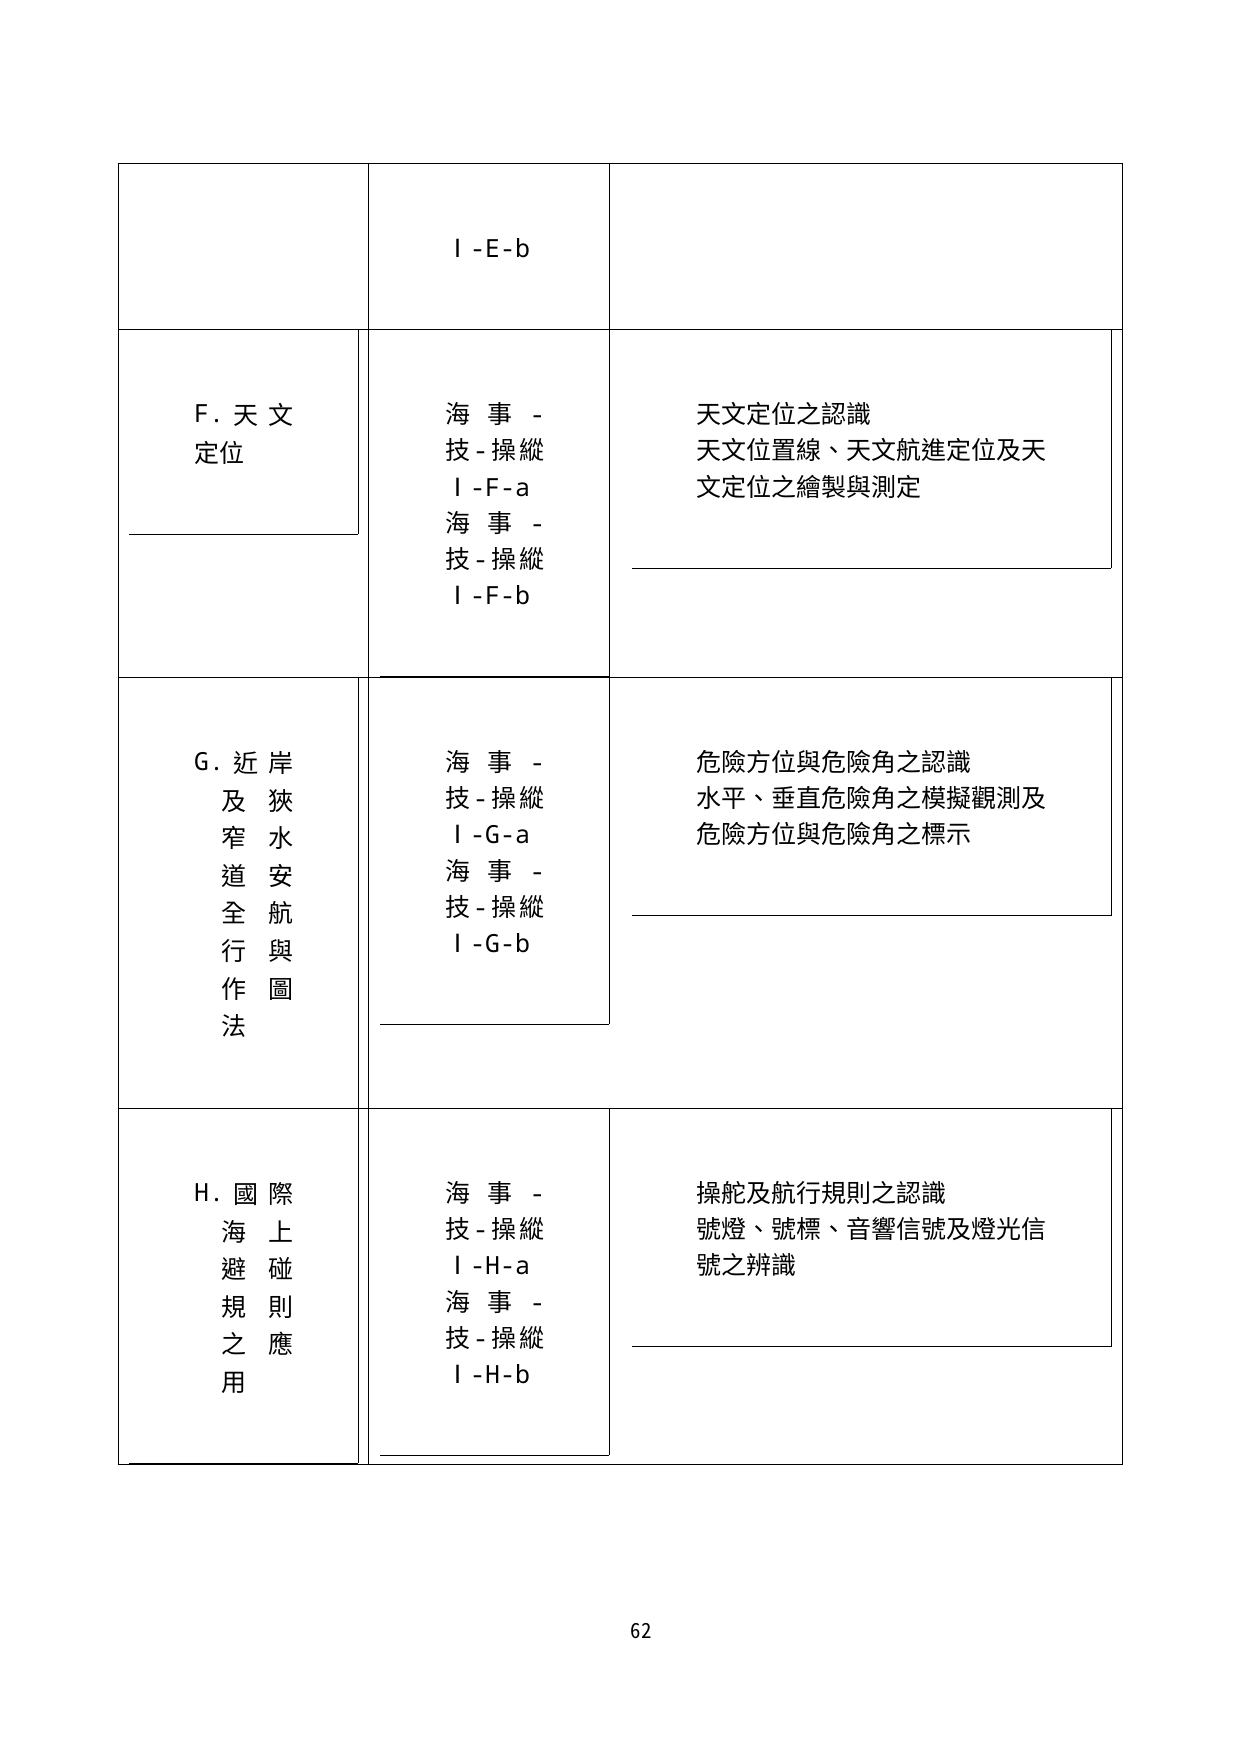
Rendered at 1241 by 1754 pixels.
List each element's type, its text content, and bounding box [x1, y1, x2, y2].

table_cell [610, 330, 620, 677]
table_cell [359, 678, 368, 1108]
table_cell 天文定位之認識 天文位置線、天文航進定位及天文定位之繪製與測定 [620, 330, 1122, 677]
table_cell 海事-技-操縱Ⅰ-H-a 海事-技-操縱Ⅰ-H-b [369, 1109, 620, 1463]
table_cell Ⅰ-E-b [369, 164, 609, 329]
table_cell G.近岸及狹窄水道安全航行與作圖法 [119, 678, 358, 1108]
table_cell H.國際海上避碰規則之應用 [119, 1109, 358, 1463]
table_cell [359, 1109, 368, 1463]
table_cell 海事-技-操縱Ⅰ-F-a 海事-技-操縱Ⅰ-F-b [369, 330, 609, 677]
table_cell 海事-技-操縱Ⅰ-G-a 海事-技-操縱Ⅰ-G-b [369, 678, 620, 1108]
table_cell [119, 164, 368, 329]
table_cell 危險方位與危險角之認識 水平、垂直危險角之模擬觀測及危險方位與危險角之標示 [620, 678, 1122, 1108]
table_cell F.天文定位 [119, 330, 368, 677]
table_cell 操舵及航行規則之認識 號燈、號標、音響信號及燈光信號之辨識 [620, 1109, 1122, 1463]
table_cell [620, 164, 1122, 329]
table_cell [610, 164, 620, 329]
